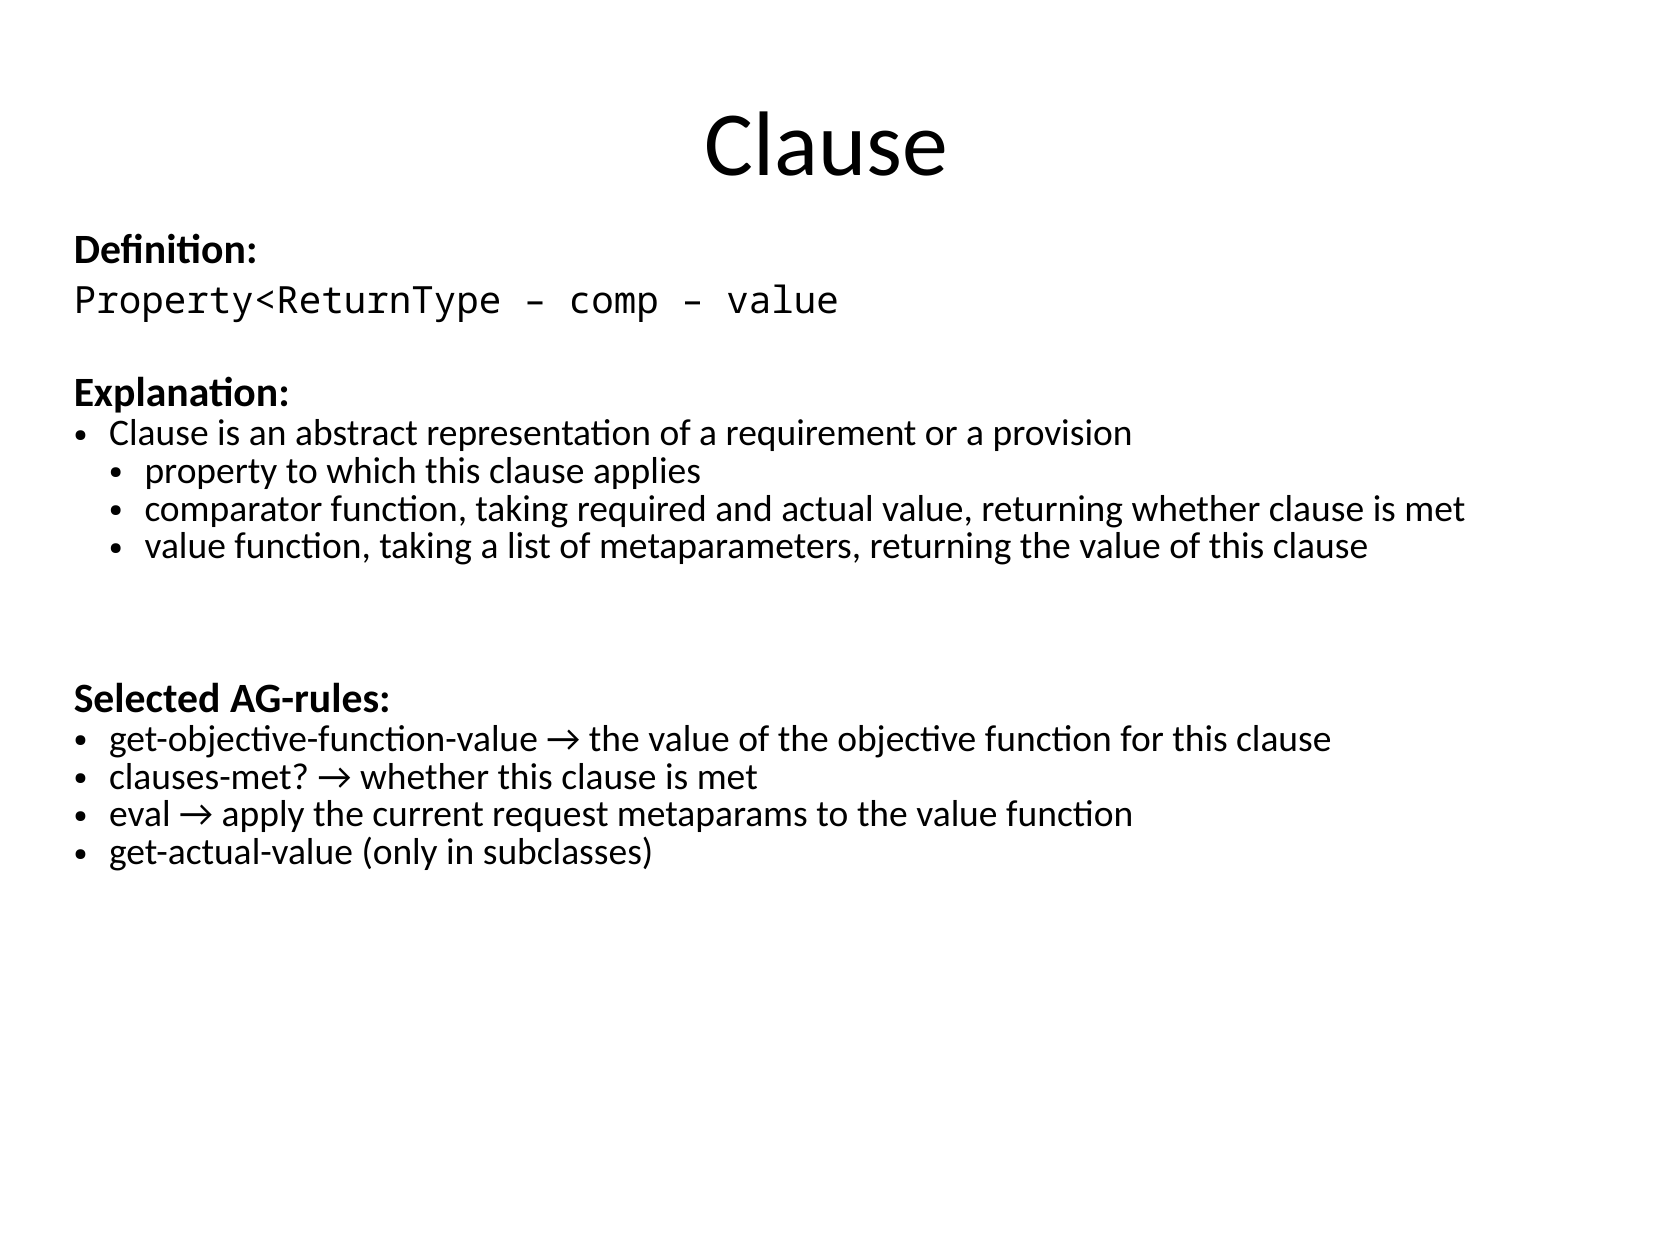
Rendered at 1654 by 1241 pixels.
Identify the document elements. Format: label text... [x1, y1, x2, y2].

text_box Definition: Property<ReturnType – comp – value Explanation: Clause is an abstract representation of a requirement or a provision property to which this clause applies comparator function, taking required and actual value, returning whether clause is met value function, taking a list of metaparameters, returning the value of this clause Selected AG-rules: get-objective-function-value → the value of the objective function for this clause clauses-met? → whether this clause is met eval → apply the current request metaparams to the value function get-actual-value (only in subclasses) [59, 224, 1595, 865]
title Clause [82, 49, 1571, 224]
